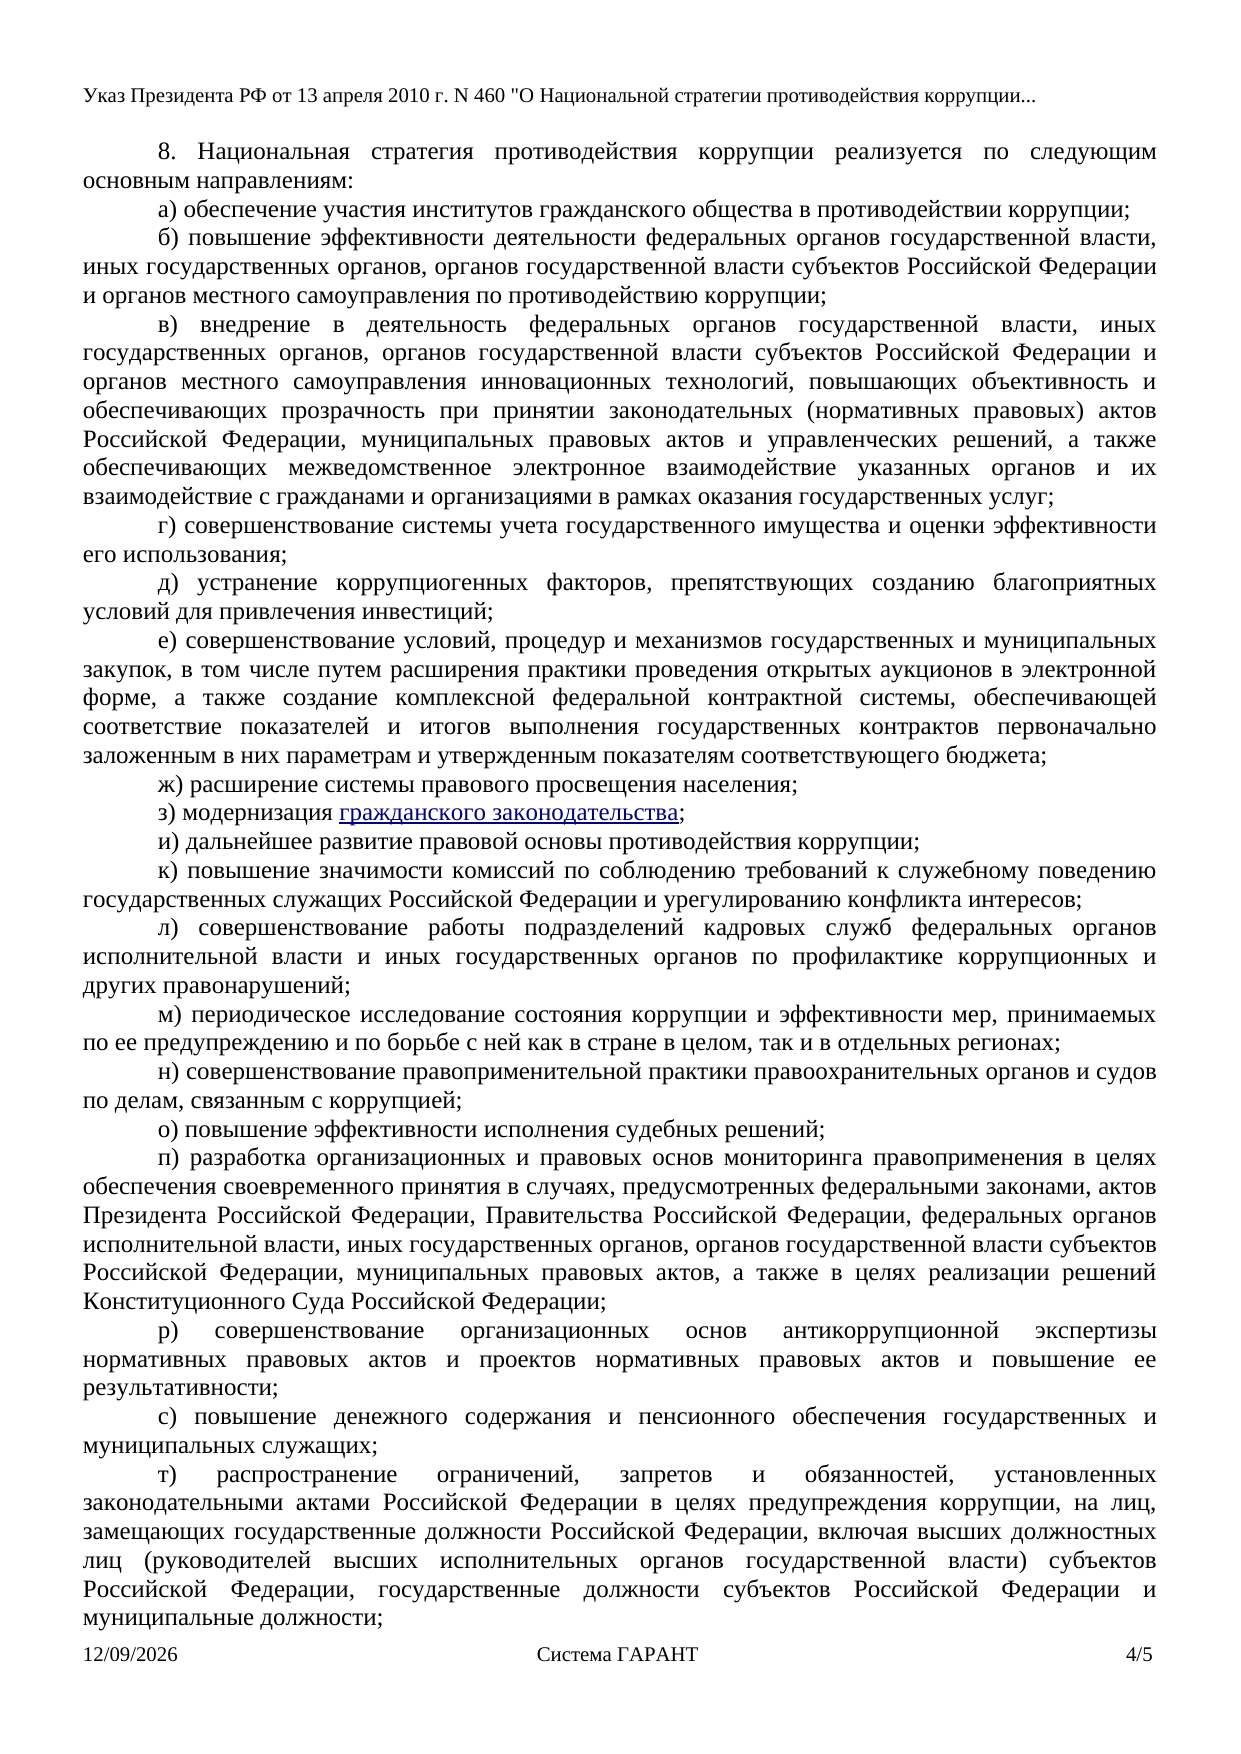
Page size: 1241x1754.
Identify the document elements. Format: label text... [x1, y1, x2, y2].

text о) повышение эффективности исполнения судебных решений; [83, 1114, 1157, 1142]
text а) обеспечение участия институтов гражданского общества в противодействии коррупции; [83, 194, 1157, 222]
text 8. Национальная стратегия противодействия коррупции реализуется по следующим основным направлениям: [83, 136, 1157, 194]
text т) распространение ограничений, запретов и обязанностей, установленных законодательными актами Российской Федерации в целях предупреждения коррупции, на лиц, замещающих государственные должности Российской Федерации, включая высших должностных лиц (руководителей высших исполнительных органов государственной власти) субъектов Российской Федерации, государственные должности субъектов Российской Федерации и муниципальные должности; [83, 1459, 1157, 1631]
text ж) расширение системы правового просвещения населения; [83, 769, 1157, 797]
text г) совершенствование системы учета государственного имущества и оценки эффективности его использования; [83, 510, 1157, 567]
text е) совершенствование условий, процедур и механизмов государственных и муниципальных закупок, в том числе путем расширения практики проведения открытых аукционов в электронной форме, а также создание комплексной федеральной контрактной системы, обеспечивающей соответствие показателей и итогов выполнения государственных контрактов первоначально заложенным в них параметрам и утвержденным показателям соответствующего бюджета; [83, 625, 1157, 769]
text р) совершенствование организационных основ антикоррупционной экспертизы нормативных правовых актов и проектов нормативных правовых актов и повышение ее результативности; [83, 1315, 1157, 1401]
text б) повышение эффективности деятельности федеральных органов государственной власти, иных государственных органов, органов государственной власти субъектов Российской Федерации и органов местного самоуправления по противодействию коррупции; [83, 222, 1157, 309]
text к) повышение значимости комиссий по соблюдению требований к служебному поведению государственных служащих Российской Федерации и урегулированию конфликта интересов; [83, 855, 1157, 912]
text н) совершенствование правоприменительной практики правоохранительных органов и судов по делам, связанным с коррупцией; [83, 1056, 1157, 1114]
text в) внедрение в деятельность федеральных органов государственной власти, иных государственных органов, органов государственной власти субъектов Российской Федерации и органов местного самоуправления инновационных технологий, повышающих объективность и обеспечивающих прозрачность при принятии законодательных (нормативных правовых) актов Российской Федерации, муниципальных правовых актов и управленческих решений, а также обеспечивающих межведомственное электронное взаимодействие указанных органов и их взаимодействие с гражданами и организациями в рамках оказания государственных услуг; [83, 309, 1157, 510]
text д) устранение коррупциогенных факторов, препятствующих созданию благоприятных условий для привлечения инвестиций; [83, 567, 1157, 625]
text п) разработка организационных и правовых основ мониторинга правоприменения в целях обеспечения своевременного принятия в случаях, предусмотренных федеральными законами, актов Президента Российской Федерации, Правительства Российской Федерации, федеральных органов исполнительной власти, иных государственных органов, органов государственной власти субъектов Российской Федерации, муниципальных правовых актов, а также в целях реализации решений Конституционного Суда Российской Федерации; [83, 1142, 1157, 1315]
text л) совершенствование работы подразделений кадровых служб федеральных органов исполнительной власти и иных государственных органов по профилактике коррупционных и других правонарушений; [83, 912, 1157, 999]
text м) периодическое исследование состояния коррупции и эффективности мер, принимаемых по ее предупреждению и по борьбе с ней как в стране в целом, так и в отдельных регионах; [83, 999, 1157, 1056]
text и) дальнейшее развитие правовой основы противодействия коррупции; [83, 826, 1157, 855]
text з) модернизация гражданского законодательства; [83, 797, 1157, 826]
text с) повышение денежного содержания и пенсионного обеспечения государственных и муниципальных служащих; [83, 1401, 1157, 1459]
